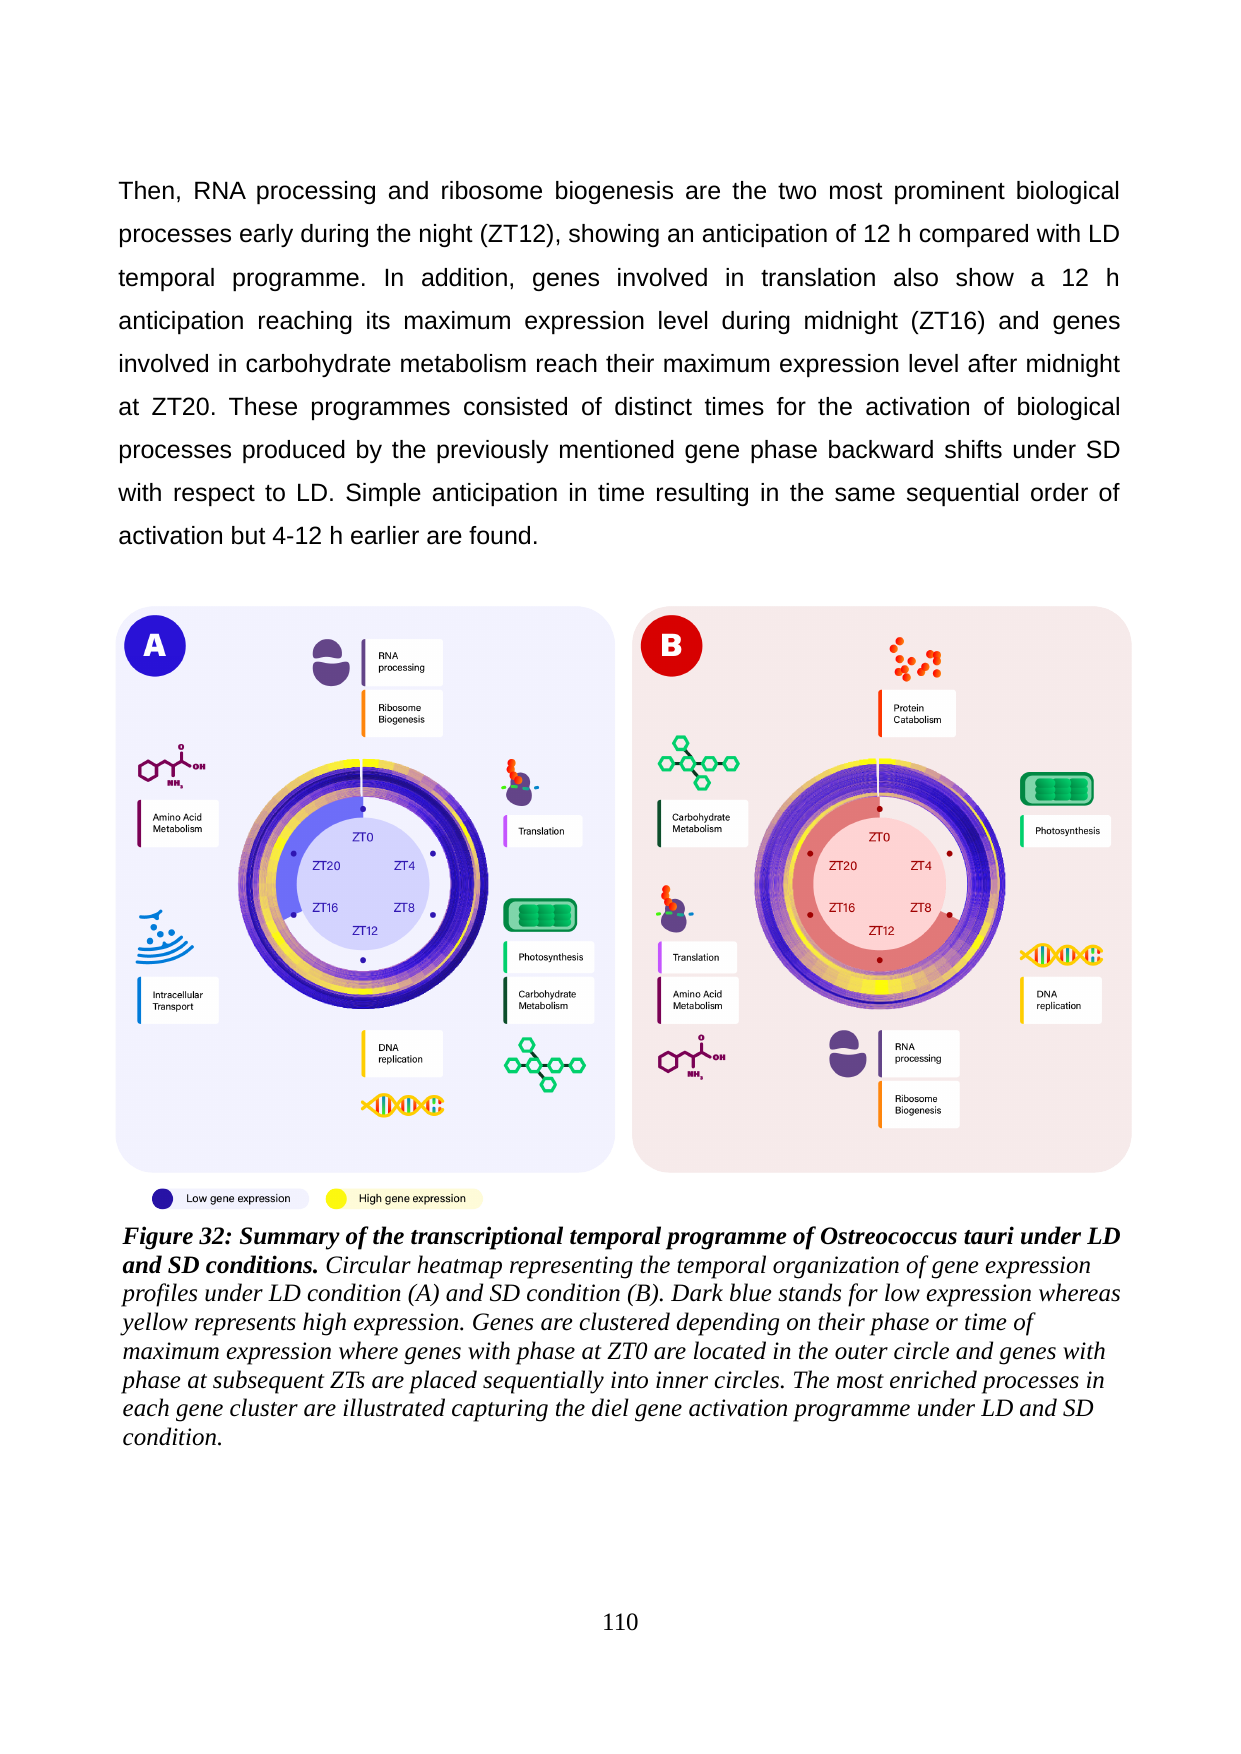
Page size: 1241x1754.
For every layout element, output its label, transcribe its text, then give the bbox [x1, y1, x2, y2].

text Then, RNA processing and ribosome biogenesis are the two most prominent biological processes early during the night (ZT12), showing an anticipation of 12 h compared with LD temporal programme. In addition, genes involved in translation also show a 12 h anticipation reaching its maximum expression level during midnight (ZT16) and genes involved in carbohydrate metabolism reach their maximum expression level after midnight at ZT20. These programmes consisted of distinct times for the activation of biological processes produced by the previously mentioned gene phase backward shifts under SD with respect to LD. Simple anticipation in time resulting in the same sequential order of activation but 4-12 h earlier are found. [118, 176, 1122, 550]
text Figure 32: Summary of the transcriptional temporal programme of Ostreococcus tauri under LD and SD conditions. Circular heatmap representing the temporal organization of gene expression profiles under LD condition (A) and SD condition (B). Dark blue stands for low expression whereas yellow represents high expression. Genes are clustered depending on their phase or time of maximum expression where genes with phase at ZT0 are located in the outer circle and genes with phase at subsequent ZTs are placed sequentially into inner circles. The most enriched processes in each gene cluster are illustrated capturing the diel gene activation programme under LD and SD condition. [122, 1222, 1126, 1451]
picture [109, 590, 1138, 1222]
